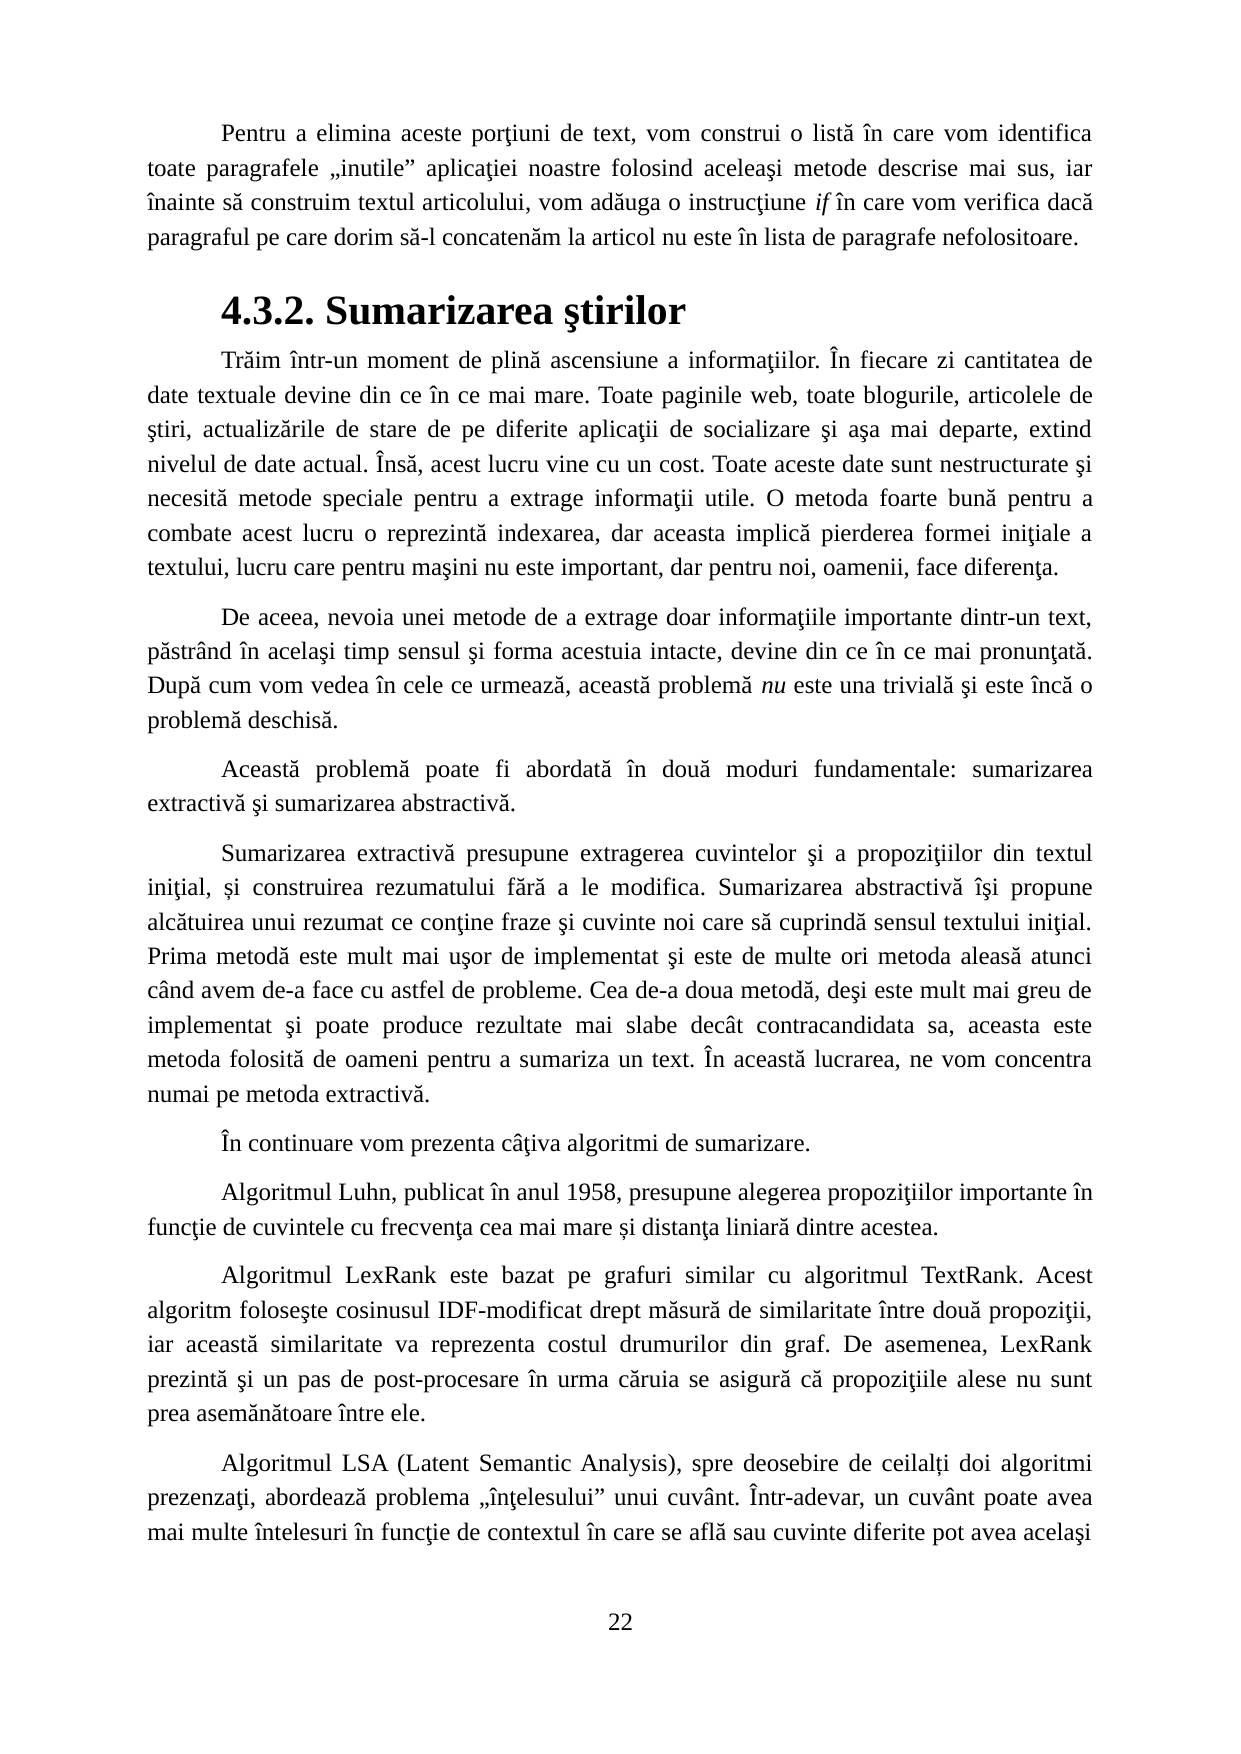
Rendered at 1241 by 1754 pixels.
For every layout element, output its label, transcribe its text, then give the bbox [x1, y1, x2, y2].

text Această problemă poate fi abordată în două moduri fundamentale: sumarizarea extractivă şi sumarizarea abstractivă. [147, 754, 1093, 817]
subtitle 4.3.2. Sumarizarea ştirilor [147, 285, 1093, 333]
text Trăim într-un moment de plină ascensiune a informaţiilor. În fiecare zi cantitatea de date textuale devine din ce în ce mai mare. Toate paginile web, toate blogurile, articolele de ştiri, actualizările de stare de pe diferite aplicaţii de socializare şi aşa mai departe, extind nivelul de date actual. Însă, acest lucru vine cu un cost. Toate aceste date sunt nestructurate şi necesită metode speciale pentru a extrage informaţii utile. O metoda foarte bună pentru a combate acest lucru o reprezintă indexarea, dar aceasta implică pierderea formei iniţiale a textului, lucru care pentru maşini nu este important, dar pentru noi, oamenii, face diferenţa. [147, 346, 1093, 581]
text Sumarizarea extractivă presupune extragerea cuvintelor şi a propoziţiilor din textul iniţial, și construirea rezumatului fără a le modifica. Sumarizarea abstractivă îşi propune alcătuirea unui rezumat ce conţine fraze şi cuvinte noi care să cuprindă sensul textului iniţial. Prima metodă este mult mai uşor de implementat şi este de multe ori metoda aleasă atunci când avem de-a face cu astfel de probleme. Cea de-a doua metodă, deşi este mult mai greu de implementat şi poate produce rezultate mai slabe decât contracandidata sa, aceasta este metoda folosită de oameni pentru a sumariza un text. În această lucrarea, ne vom concentra numai pe metoda extractivă. [147, 838, 1093, 1108]
text Algoritmul Luhn, publicat în anul 1958, presupune alegerea propoziţiilor importante în funcţie de cuvintele cu frecvenţa cea mai mare și distanţa liniară dintre acestea. [147, 1177, 1093, 1240]
text În continuare vom prezenta câţiva algoritmi de sumarizare. [147, 1128, 1093, 1157]
text Algoritmul LSA (Latent Semantic Analysis), spre deosebire de ceilalți doi algoritmi prezenzaţi, abordează problema „înţelesului” unui cuvânt. Într-adevar, un cuvânt poate avea mai multe întelesuri în funcţie de contextul în care se află sau cuvinte diferite pot avea acelaşi [147, 1448, 1093, 1545]
text De aceea, nevoia unei metode de a extrage doar informaţiile importante dintr-un text, păstrând în acelaşi timp sensul şi forma acestuia intacte, devine din ce în ce mai pronunţată. După cum vom vedea în cele ce urmează, această problemă nu este una trivială şi este încă o problemă deschisă. [147, 602, 1093, 734]
text Algoritmul LexRank este bazat pe grafuri similar cu algoritmul TextRank. Acest algoritm foloseşte cosinusul IDF-modificat drept măsură de similaritate între două propoziţii, iar această similaritate va reprezenta costul drumurilor din graf. De asemenea, LexRank prezintă şi un pas de post-procesare în urma căruia se asigură că propoziţiile alese nu sunt prea asemănătoare între ele. [147, 1261, 1093, 1427]
text Pentru a elimina aceste porţiuni de text, vom construi o listă în care vom identifica toate paragrafele „inutile” aplicaţiei noastre folosind aceleaşi metode descrise mai sus, iar înainte să construim textul articolului, vom adăuga o instrucţiune if în care vom verifica dacă paragraful pe care dorim să-l concatenăm la articol nu este în lista de paragrafe nefolositoare. [147, 118, 1093, 250]
